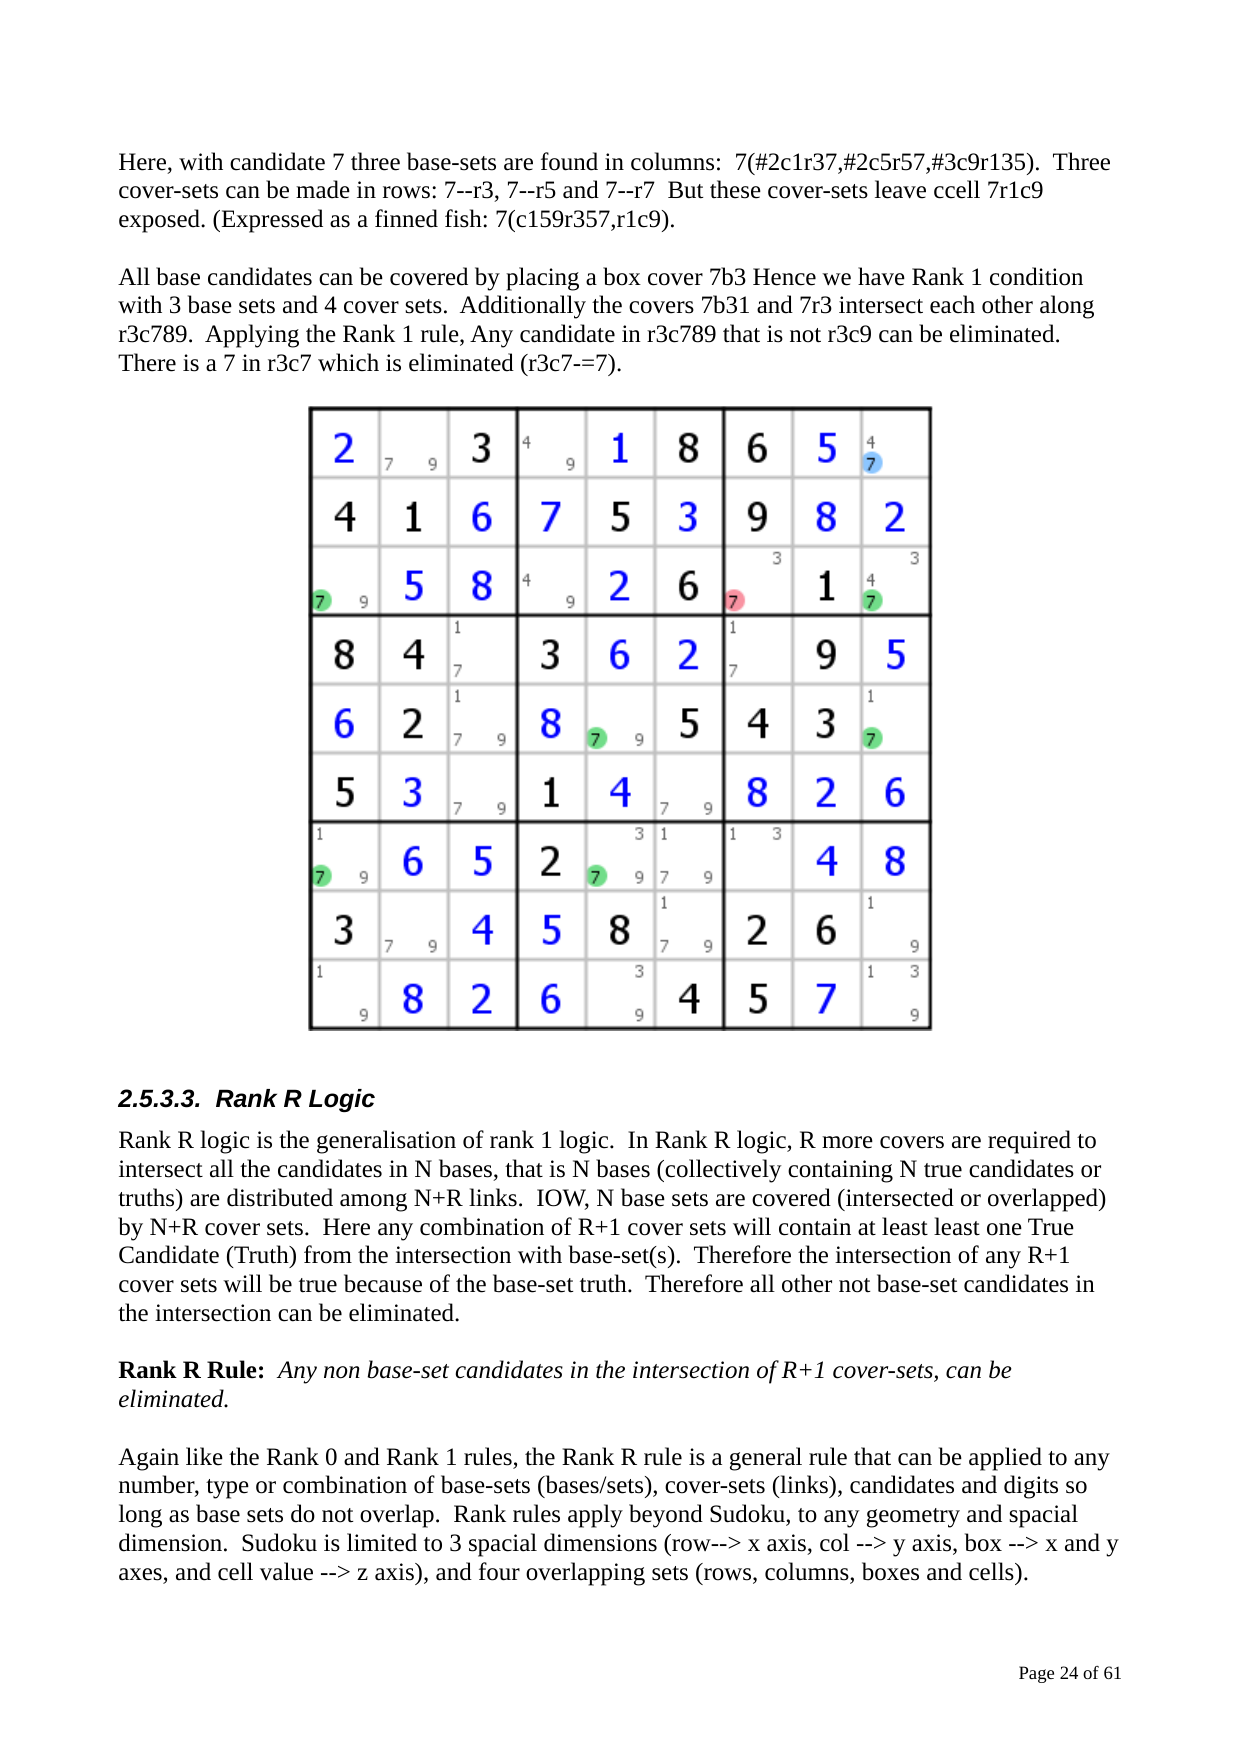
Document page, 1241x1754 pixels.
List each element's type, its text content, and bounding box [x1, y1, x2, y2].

text Again like the Rank 0 and Rank 1 rules, the Rank R rule is a general rule that can be applied to any number, type or combination of base-sets (bases/sets), cover-sets (links), candidates and digits so long as base sets do not overlap. Rank rules apply beyond Sudoku, to any geometry and spacial dimension. Sudoku is limited to 3 spacial dimensions (row--> x axis, col --> y axis, box --> x and y axes, and cell value --> z axis), and four overlapping sets (rows, columns, boxes and cells). [118, 1442, 1122, 1586]
text Here, with candidate 7 three base-sets are found in columns: 7(#2c1r37,#2c5r57,#3c9r135). Three cover-sets can be made in rows: 7--r3, 7--r5 and 7--r7 But these cover-sets leave ccell 7r1c9 exposed. (Expressed as a finned fish: 7(c159r357,r1c9). [118, 147, 1122, 233]
text Rank R Rule: Any non base-set candidates in the intersection of R+1 cover-sets, can be eliminated. [118, 1356, 1122, 1413]
picture [307, 405, 933, 1031]
text Rank R logic is the generalisation of rank 1 logic. In Rank R logic, R more covers are required to intersect all the candidates in N bases, that is N bases (collectively containing N true candidates or truths) are distributed among N+R links. IOW, N base sets are covered (intersected or overlapped) by N+R cover sets. Here any combination of R+1 cover sets will contain at least least one True Candidate (Truth) from the intersection with base-set(s). Therefore the intersection of any R+1 cover sets will be true because of the base-set truth. Therefore all other not base-set candidates in the intersection can be eliminated. [118, 1126, 1122, 1327]
text All base candidates can be covered by placing a box cover 7b3 Hence we have Rank 1 condition with 3 base sets and 4 cover sets. Additionally the covers 7b31 and 7r3 intersect each other along r3c789. Applying the Rank 1 rule, Any candidate in r3c789 that is not r3c9 can be eliminated. There is a 7 in r3c7 which is eliminated (r3c7-=7). [118, 262, 1122, 377]
subtitle Rank R Logic [118, 1084, 1122, 1113]
